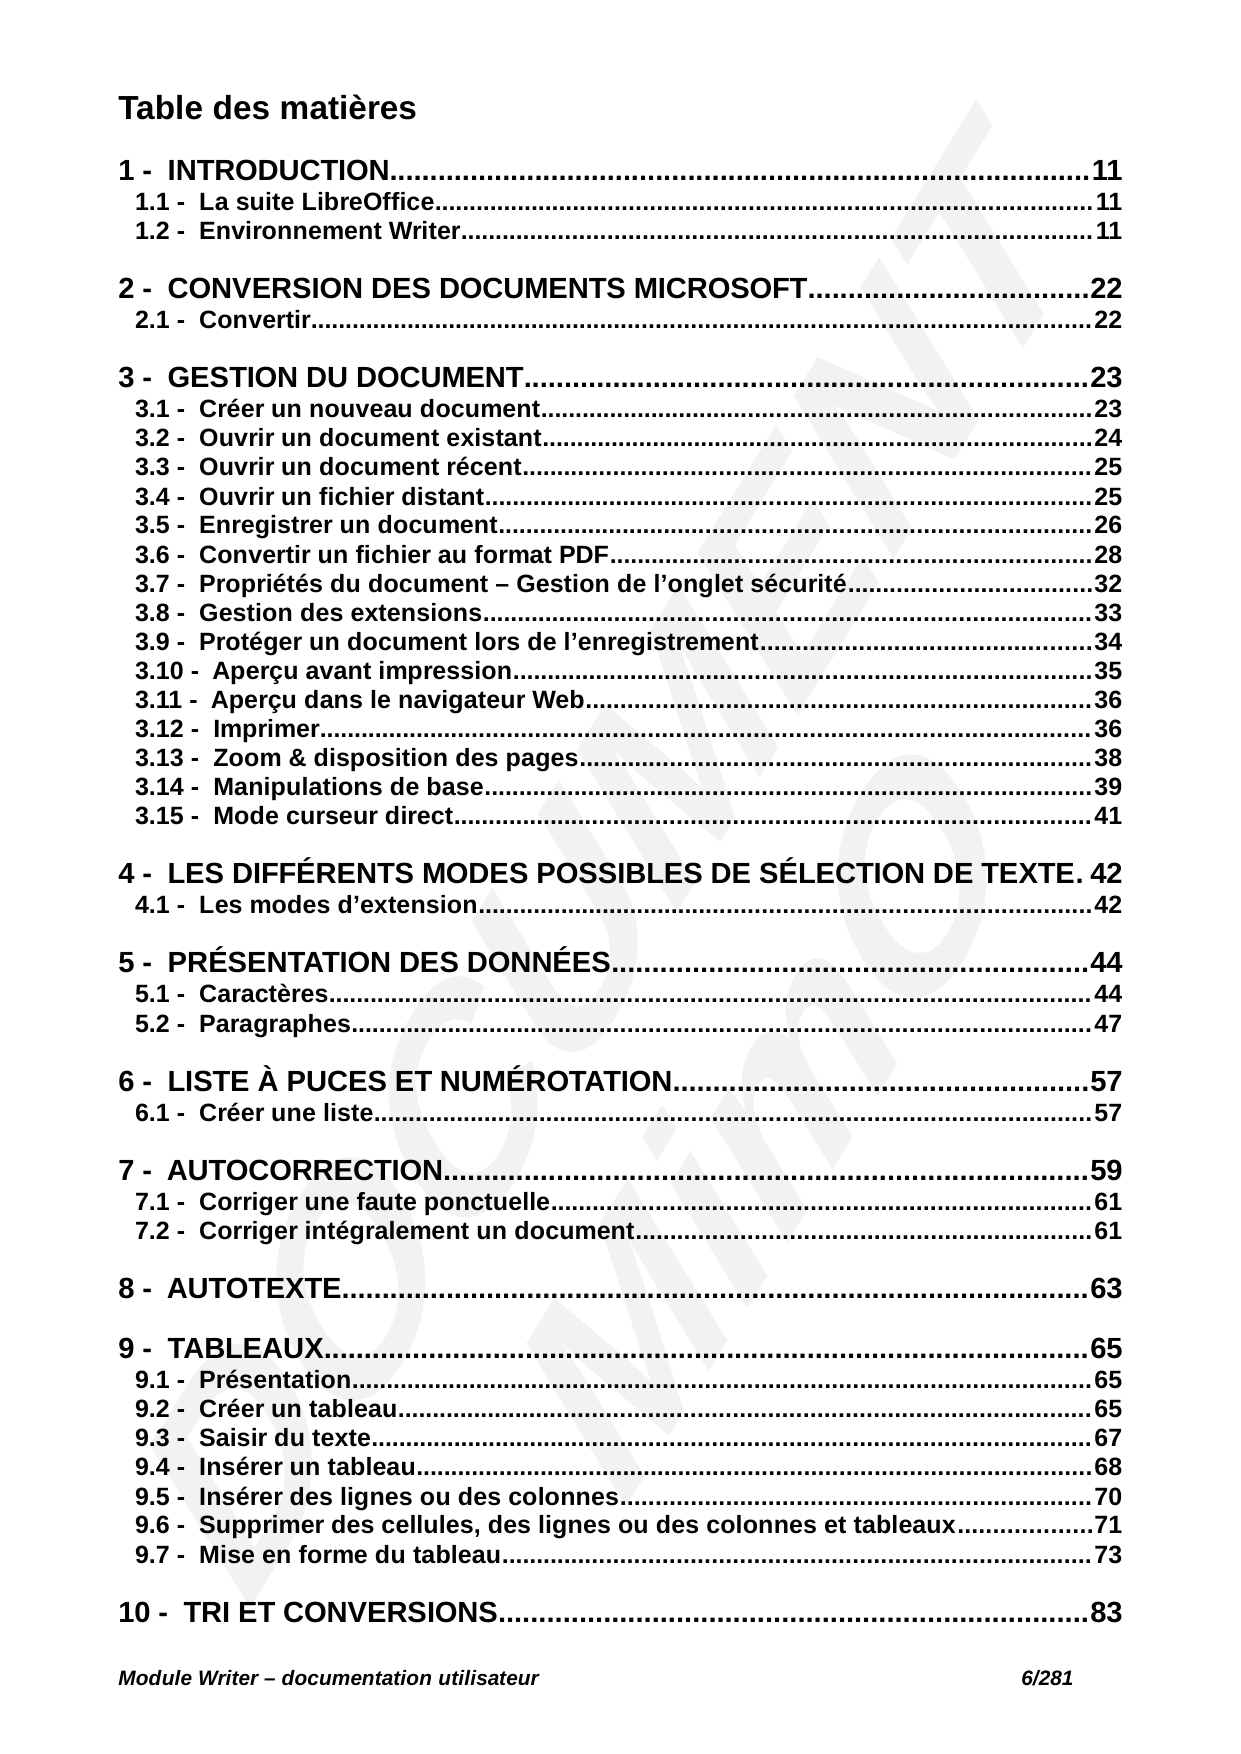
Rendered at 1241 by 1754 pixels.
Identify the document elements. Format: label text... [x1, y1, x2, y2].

text 9 - Tableaux 65 [118, 1331, 1122, 1364]
text 4 - Les différents modes possibles de sélection de texte 42 [118, 856, 1122, 889]
text 3.5 - Enregistrer un document 26 [135, 510, 1122, 539]
text 3.10 - Aperçu avant impression 35 [135, 656, 1122, 685]
text 9.3 - Saisir du texte 67 [135, 1423, 1122, 1452]
text 9.5 - Insérer des lignes ou des colonnes 70 [135, 1481, 1122, 1510]
text 3.8 - Gestion des extensions 33 [135, 598, 1122, 627]
text 7.2 - Corriger intégralement un document 61 [135, 1216, 1122, 1245]
text 3.13 - Zoom & disposition des pages 38 [135, 743, 1122, 772]
text 2 - Conversion des documents Microsoft 22 [118, 271, 1122, 304]
text 9.6 - Supprimer des cellules, des lignes ou des colonnes et tableaux 71 [135, 1510, 1122, 1539]
text 5.1 - Caractères 44 [135, 979, 1122, 1008]
subtitle Table des matières [118, 88, 1122, 127]
text 3.3 - Ouvrir un document récent 25 [135, 452, 1122, 481]
text 1 - Introduction 11 [118, 153, 1122, 186]
text 8 - Autotexte 63 [118, 1271, 1122, 1304]
text 5.2 - Paragraphes 47 [135, 1008, 1122, 1037]
text 7 - Autocorrection 59 [118, 1153, 1122, 1186]
text 3.9 - Protéger un document lors de l’enregistrement 34 [135, 627, 1122, 656]
text 3.15 - Mode curseur direct 41 [135, 801, 1122, 830]
text 3.2 - Ouvrir un document existant 24 [135, 423, 1122, 452]
text 10 - Tri et conversions 83 [118, 1594, 1122, 1628]
text 3.1 - Créer un nouveau document 23 [135, 394, 1122, 423]
text 7.1 - Corriger une faute ponctuelle 61 [135, 1187, 1122, 1216]
text 3.11 - Aperçu dans le navigateur Web 36 [135, 685, 1122, 714]
text 3.7 - Propriétés du document – Gestion de l’onglet sécurité 32 [135, 568, 1122, 598]
text 9.4 - Insérer un tableau 68 [135, 1452, 1122, 1481]
text 9.7 - Mise en forme du tableau 73 [135, 1539, 1122, 1568]
text 3.12 - Imprimer 36 [135, 714, 1122, 743]
text 6.1 - Créer une liste 57 [135, 1098, 1122, 1127]
text 3 - Gestion du document 23 [118, 360, 1122, 393]
text 9.1 - Présentation 65 [135, 1365, 1122, 1394]
text 5 - Présentation des données 44 [118, 945, 1122, 979]
text 9.2 - Créer un tableau 65 [135, 1394, 1122, 1423]
text 6 - Liste à puces et numérotation 57 [118, 1063, 1122, 1097]
text 2.1 - Convertir 22 [135, 305, 1122, 334]
text 3.14 - Manipulations de base 39 [135, 772, 1122, 801]
text 4.1 - Les modes d’extension 42 [135, 890, 1122, 919]
text 3.4 - Ouvrir un fichier distant 25 [135, 481, 1122, 510]
text 1.1 - La suite LibreOffice 11 [135, 187, 1122, 216]
text 1.2 - Environnement Writer 11 [135, 216, 1122, 245]
text 3.6 - Convertir un fichier au format PDF 28 [135, 539, 1122, 568]
